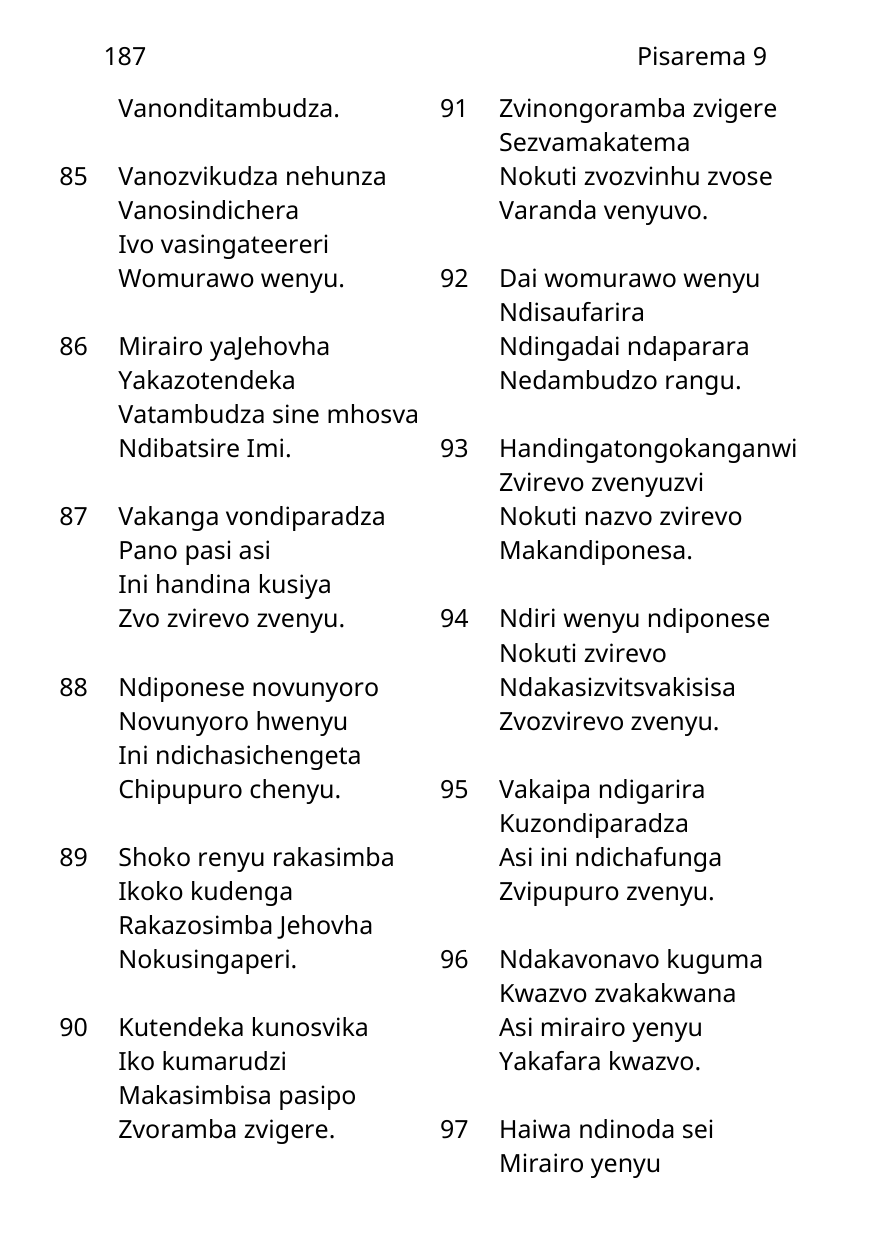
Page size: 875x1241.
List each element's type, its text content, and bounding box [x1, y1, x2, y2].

text Yakafara kwazvo. [440, 1044, 815, 1078]
text 95 Vakaipa ndigarira [440, 771, 815, 806]
text 89 Shoko renyu rakasimba [59, 839, 434, 874]
text Ini handina kusiya [59, 567, 434, 601]
text Yakazotendeka [59, 363, 434, 397]
text Zvozvirevo zvenyu. [440, 703, 815, 737]
text Zvipupuro zvenyu. [440, 874, 815, 908]
text Vanonditambudza. [59, 90, 434, 124]
text Asi mirairo yenyu [440, 1010, 815, 1044]
text Kuzondiparadza [440, 806, 815, 839]
text Asi ini ndichafunga [440, 839, 815, 874]
text 92 Dai womurawo wenyu [440, 261, 815, 294]
text Nedambudzo rangu. [440, 363, 815, 397]
text Ivo vasingateereri [59, 226, 434, 261]
text 96 Ndakavonavo kuguma [440, 942, 815, 976]
text Chipupuro chenyu. [59, 771, 434, 806]
text Iko kumarudzi [59, 1044, 434, 1078]
text Nokusingaperi. [59, 942, 434, 976]
text Vanosindichera [59, 192, 434, 226]
text Sezvamakatema [440, 124, 815, 158]
text Ikoko kudenga [59, 874, 434, 908]
text Makandiponesa. [440, 533, 815, 567]
text Mirairo yenyu [440, 1146, 815, 1180]
text Varanda venyuvo. [440, 192, 815, 226]
text 85 Vanozvikudza nehunza [59, 158, 434, 192]
text Ndibatsire Imi. [59, 431, 434, 465]
text Zvoramba zvigere. [59, 1112, 434, 1146]
text Ndingadai ndaparara [440, 329, 815, 363]
text Ndisaufarira [440, 294, 815, 329]
text Rakazosimba Jehovha [59, 908, 434, 942]
text 93 Handingatongokanganwi [440, 431, 815, 465]
text 87 Vakanga vondiparadza [59, 499, 434, 533]
text Zvirevo zvenyuzvi [440, 465, 815, 499]
text Nokuti zvirevo [440, 635, 815, 669]
text Makasimbisa pasipo [59, 1078, 434, 1112]
text Zvo zvirevo zvenyu. [59, 601, 434, 635]
text Kwazvo zvakakwana [440, 976, 815, 1010]
text Novunyoro hwenyu [59, 703, 434, 737]
text Ndakasizvitsvakisisa [440, 669, 815, 703]
text 91 Zvinongoramba zvigere [440, 90, 815, 124]
text Ini ndichasichengeta [59, 737, 434, 771]
text Vatambudza sine mhosva [59, 397, 434, 431]
text Nokuti zvozvinhu zvose [440, 158, 815, 192]
text Nokuti nazvo zvirevo [440, 499, 815, 533]
text 86 Mirairo yaJehovha [59, 329, 434, 363]
text 90 Kutendeka kunosvika [59, 1010, 434, 1044]
text 97 Haiwa ndinoda sei [440, 1112, 815, 1146]
text 88 Ndiponese novunyoro [59, 669, 434, 703]
text Womurawo wenyu. [59, 261, 434, 294]
text 94 Ndiri wenyu ndiponese [440, 601, 815, 635]
text Pano pasi asi [59, 533, 434, 567]
